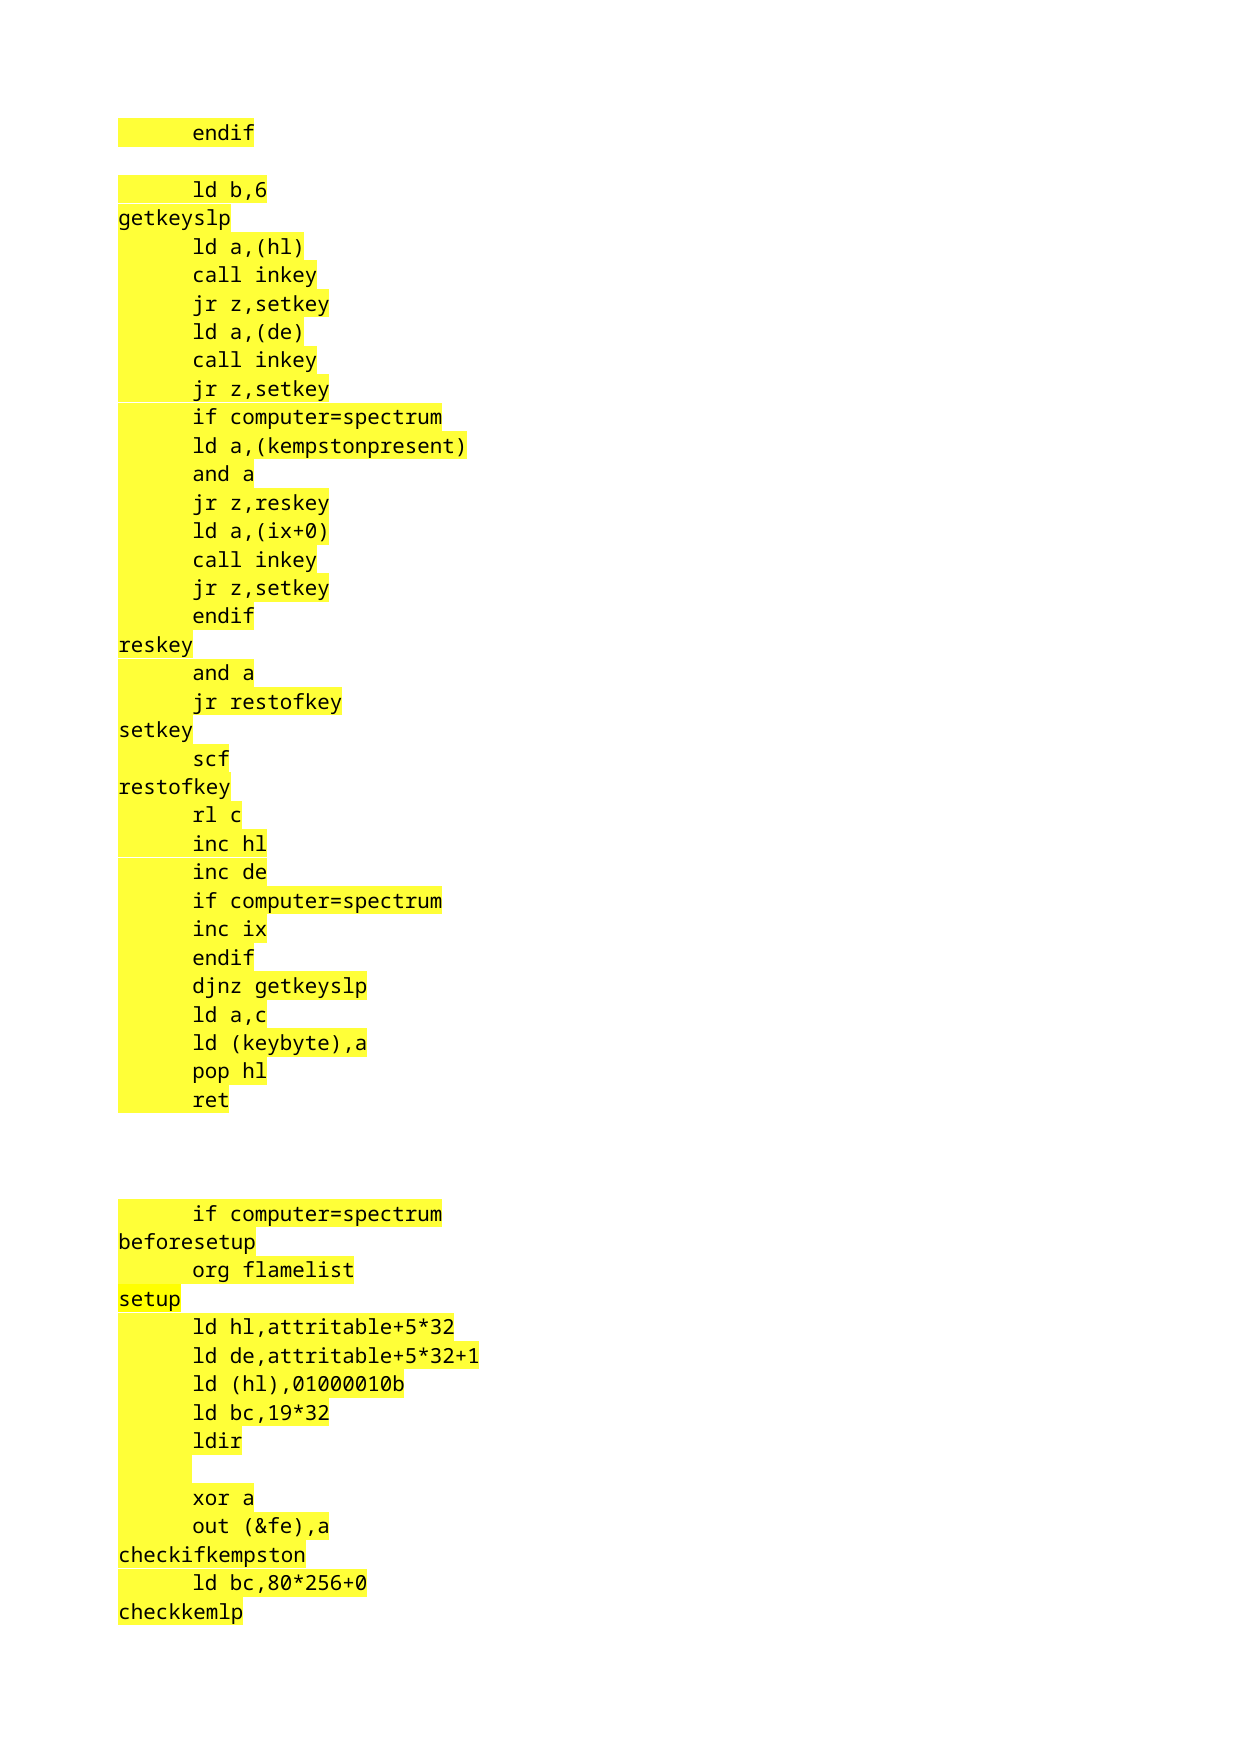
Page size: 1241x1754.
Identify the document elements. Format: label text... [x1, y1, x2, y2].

text ld (keybyte),a [118, 1028, 1122, 1057]
text ld a,(de) [118, 317, 1122, 346]
text xor a [118, 1483, 1122, 1512]
text and a [118, 658, 1122, 687]
text inc de [118, 857, 1122, 886]
text endif [118, 118, 1122, 147]
text jr restofkey [118, 687, 1122, 715]
text setkey [118, 715, 1122, 744]
text inc hl [118, 829, 1122, 857]
text setup [118, 1284, 1122, 1312]
text beforesetup [118, 1227, 1122, 1256]
text getkeyslp [118, 203, 1122, 232]
text jr z,reskey [118, 488, 1122, 516]
text checkifkempston [118, 1540, 1122, 1568]
text call inkey [118, 545, 1122, 573]
text djnz getkeyslp [118, 971, 1122, 1000]
text ld bc,80*256+0 [118, 1568, 1122, 1597]
text ld de,attritable+5*32+1 [118, 1341, 1122, 1369]
text if computer=spectrum [118, 402, 1122, 431]
text ret [118, 1085, 1122, 1113]
text inc ix [118, 914, 1122, 943]
text ld b,6 [118, 175, 1122, 203]
text if computer=spectrum [118, 886, 1122, 914]
text jr z,setkey [118, 573, 1122, 602]
text ld a,(kempstonpresent) [118, 431, 1122, 459]
text endif [118, 602, 1122, 630]
text ld a,(ix+0) [118, 516, 1122, 545]
text if computer=spectrum [118, 1199, 1122, 1227]
text pop hl [118, 1057, 1122, 1085]
text ld a,(hl) [118, 232, 1122, 260]
text jr z,setkey [118, 374, 1122, 402]
text call inkey [118, 346, 1122, 374]
text endif [118, 943, 1122, 971]
text ld bc,19*32 [118, 1398, 1122, 1426]
text rl c [118, 801, 1122, 829]
text call inkey [118, 260, 1122, 289]
text reskey [118, 630, 1122, 658]
text scf [118, 744, 1122, 772]
text restofkey [118, 772, 1122, 801]
text ld (hl),01000010b [118, 1369, 1122, 1398]
text org flamelist [118, 1256, 1122, 1284]
text checkkemlp [118, 1597, 1122, 1625]
text and a [118, 459, 1122, 488]
text ld a,c [118, 1000, 1122, 1028]
text jr z,setkey [118, 289, 1122, 317]
text out (&fe),a [118, 1512, 1122, 1540]
text ld hl,attritable+5*32 [118, 1312, 1122, 1341]
text ldir [118, 1426, 1122, 1455]
